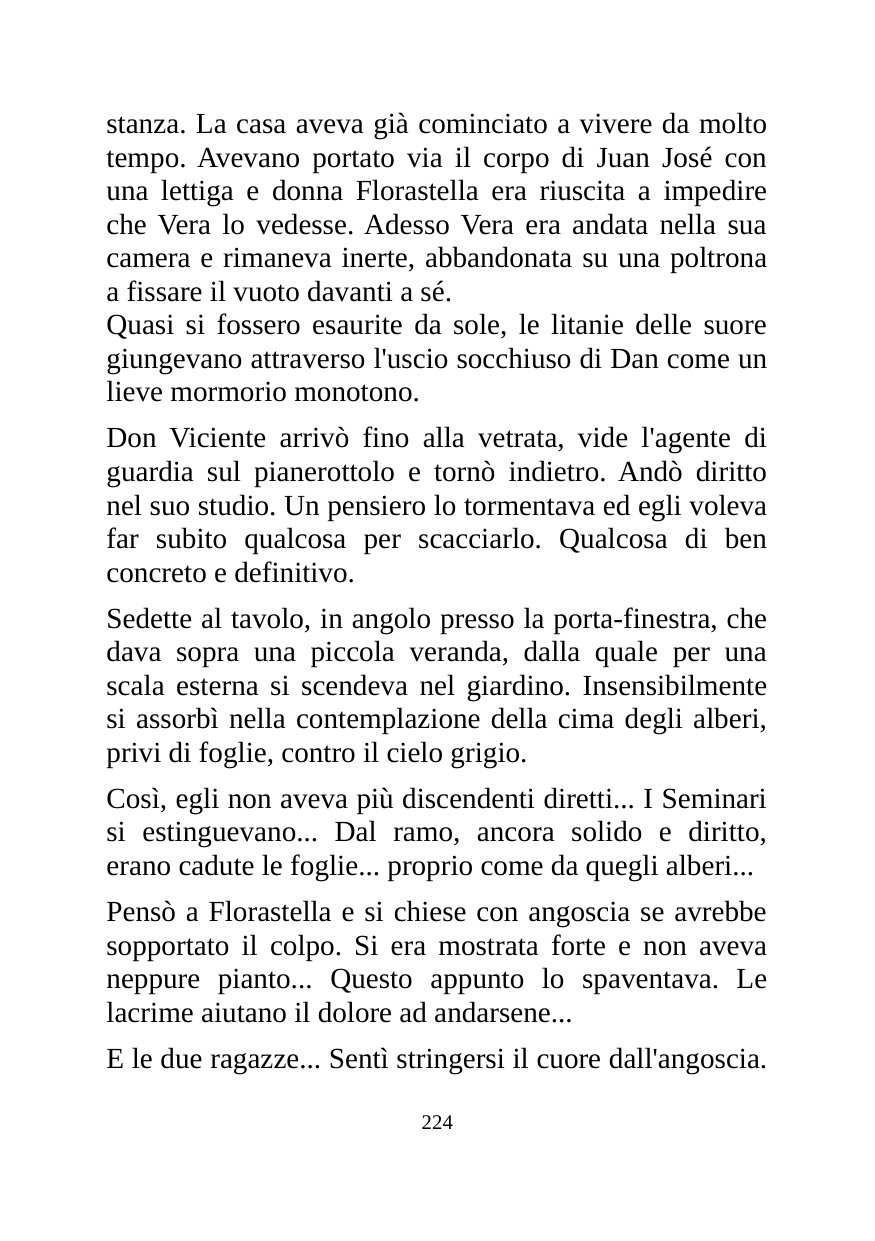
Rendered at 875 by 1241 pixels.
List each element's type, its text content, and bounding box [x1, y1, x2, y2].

text Sedette al tavolo, in angolo presso la porta-finestra, che dava sopra una piccola veranda, dalla quale per una scala esterna si scendeva nel giardino. Insensibilmente si assorbì nella contemplazione della cima degli alberi, privi di foglie, contro il cielo grigio. [106, 601, 768, 768]
text Così, egli non aveva più discendenti diretti... I Seminari si estinguevano... Dal ramo, ancora solido e diritto, erano cadute le foglie... proprio come da quegli alberi... [106, 781, 768, 882]
text Quasi si fossero esaurite da sole, le litanie delle suore giungevano attraverso l'uscio socchiuso di Dan come un lieve mormorio monotono. [106, 307, 768, 408]
text Pensò a Florastella e si chiese con angoscia se avrebbe sopportato il colpo. Si era mostrata forte e non aveva neppure pianto... Questo appunto lo spaventava. Le lacrime aiutano il dolore ad andarsene... [106, 894, 768, 1028]
text stanza. La casa aveva già cominciato a vivere da molto tempo. Avevano portato via il corpo di Juan José con una lettiga e donna Florastella era riuscita a impedire che Vera lo vedesse. Adesso Vera era andata nella sua camera e rimaneva inerte, abbandonata su una poltrona a fissare il vuoto davanti a sé. [106, 106, 768, 307]
text Don Viciente arrivò fino alla vetrata, vide l'agente di guardia sul pianerottolo e tornò indietro. Andò diritto nel suo studio. Un pensiero lo tormentava ed egli voleva far subito qualcosa per scacciarlo. Qualcosa di ben concreto e definitivo. [106, 421, 768, 588]
text E le due ragazze... Sentì stringersi il cuore dall'angoscia. [106, 1041, 768, 1074]
